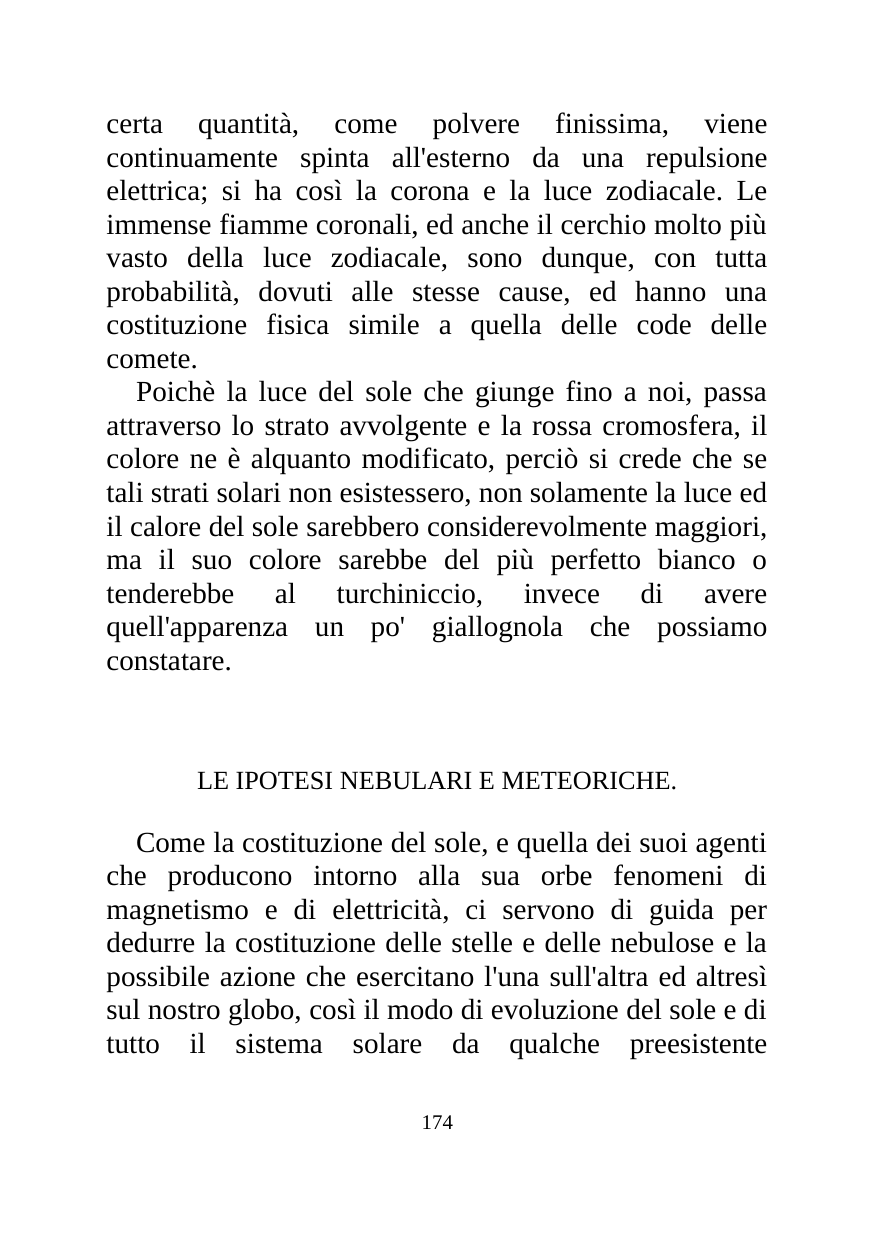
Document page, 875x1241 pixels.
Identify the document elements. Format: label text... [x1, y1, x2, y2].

text Poichè la luce del sole che giunge fino a noi, passa attraverso lo strato avvolgente e la rossa cromosfera, il colore ne è alquanto modificato, perciò si crede che se tali strati solari non esistessero, non solamente la luce ed il calore del sole sarebbero considerevolmente maggiori, ma il suo colore sarebbe del più perfetto bianco o tenderebbe al turchiniccio, invece di avere quell'apparenza un po' giallognola che possiamo constatare. [106, 374, 768, 676]
text certa quantità, come polvere finissima, viene continuamente spinta all'esterno da una repulsione elettrica; si ha così la corona e la luce zodiacale. Le immense fiamme coronali, ed anche il cerchio molto più vasto della luce zodiacale, sono dunque, con tutta probabilità, dovuti alle stesse cause, ed hanno una costituzione fisica simile a quella delle code delle comete. [106, 106, 768, 374]
subtitle LE IPOTESI NEBULARI E METEORICHE. [106, 765, 768, 795]
text Come la costituzione del sole, e quella dei suoi agenti che producono intorno alla sua orbe fenomeni di magnetismo e di elettricità, ci servono di guida per dedurre la costituzione delle stelle e delle nebulose e la possibile azione che esercitano l'una sull'altra ed altresì sul nostro globo, così il modo di evoluzione del sole e di tutto il sistema solare da qualche preesistente [106, 825, 768, 1059]
